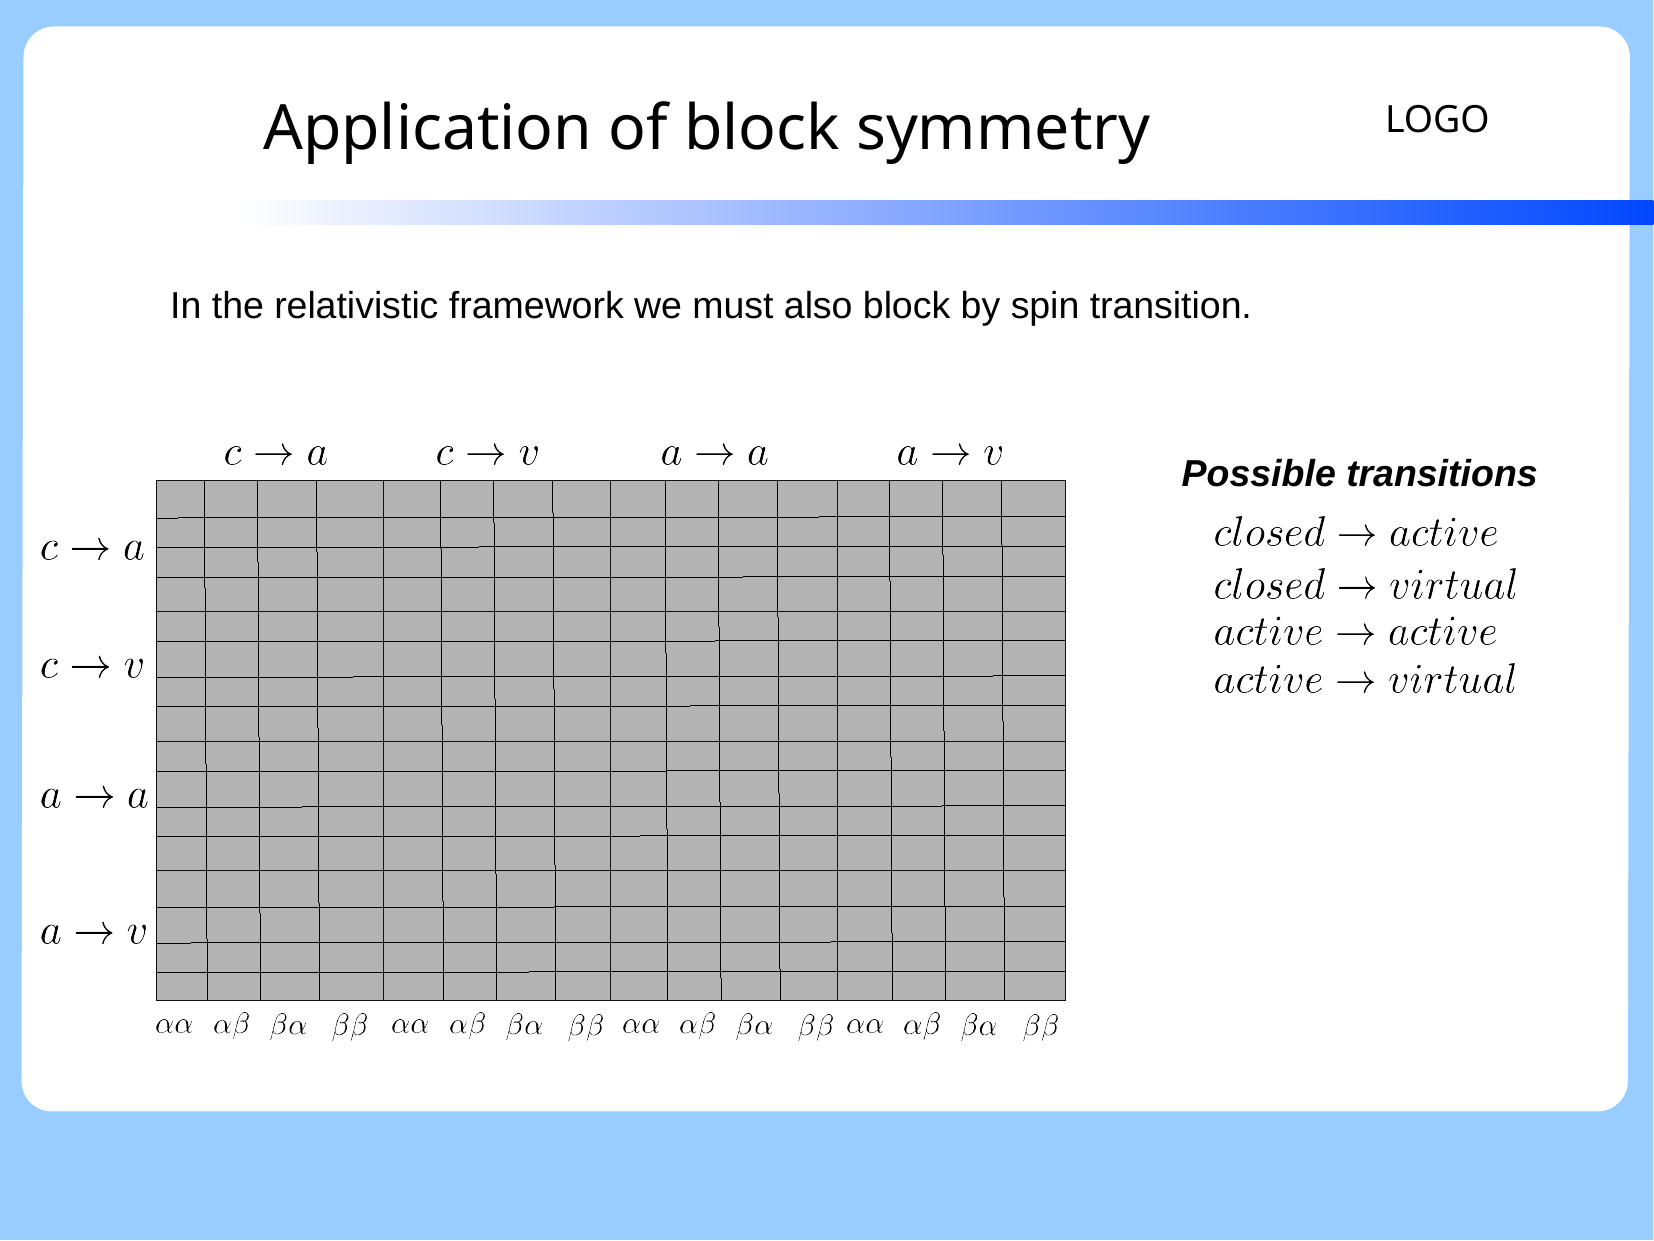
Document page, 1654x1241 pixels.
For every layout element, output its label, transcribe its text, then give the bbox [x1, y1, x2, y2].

table_header [384, 518, 440, 547]
table_cell [260, 871, 383, 907]
table_cell [318, 612, 383, 641]
picture [41, 537, 144, 560]
picture [41, 655, 143, 678]
table_cell [1005, 972, 1065, 1000]
table_cell [157, 871, 206, 907]
table_cell [442, 677, 610, 706]
table_cell [780, 836, 837, 870]
table_cell [319, 742, 383, 771]
table_cell [956, 201, 961, 224]
picture [506, 1013, 542, 1040]
table_cell [946, 972, 1004, 1000]
table_cell [444, 973, 496, 1000]
table_cell [611, 907, 667, 942]
table_header [666, 518, 718, 546]
table_cell [946, 942, 1004, 971]
table_cell [944, 641, 1002, 705]
table_cell [555, 742, 610, 771]
table_cell [838, 771, 891, 806]
table_cell [1005, 942, 1065, 971]
table_cell [721, 907, 837, 971]
table_header [259, 578, 317, 611]
table_cell [667, 771, 837, 806]
table_cell [444, 943, 496, 972]
table_cell [157, 612, 205, 641]
table_header [611, 518, 665, 546]
picture [898, 443, 1002, 466]
table_cell [207, 772, 259, 807]
table_header [554, 518, 610, 546]
table_cell [838, 706, 890, 741]
table_cell [261, 973, 319, 1000]
table_cell [384, 677, 441, 706]
table_cell [891, 677, 943, 705]
picture [1215, 516, 1497, 546]
table_cell [721, 907, 779, 942]
table_cell [1003, 641, 1065, 675]
table_cell [838, 907, 945, 941]
picture [736, 1013, 772, 1041]
table_cell [261, 943, 319, 972]
table_cell [838, 742, 944, 770]
table_cell [157, 973, 207, 1000]
table_cell [495, 642, 553, 676]
table_header [719, 518, 777, 546]
table_cell [555, 707, 610, 741]
table_cell [611, 612, 665, 641]
table_cell [319, 807, 383, 836]
picture [680, 1012, 715, 1040]
table_header [666, 578, 718, 611]
table_header [890, 547, 1002, 576]
table_cell [384, 943, 443, 972]
table_cell [207, 871, 259, 907]
table_cell [157, 678, 205, 706]
table_cell [259, 612, 317, 641]
table_cell [496, 707, 554, 741]
table_header [494, 481, 610, 517]
table_header [442, 578, 494, 611]
table_cell [496, 837, 610, 870]
table_cell [945, 806, 1003, 835]
table_cell [668, 907, 720, 942]
table_cell [443, 837, 495, 870]
title Application of block symmetry [82, 49, 1332, 201]
table_cell [259, 642, 317, 677]
table_cell [320, 943, 383, 972]
table_cell [838, 807, 891, 835]
text_box In the relativistic framework we must also block by spin transition. [120, 277, 1304, 983]
picture [623, 1019, 659, 1033]
table_header [384, 518, 553, 577]
table_cell [838, 942, 892, 971]
table_cell [208, 973, 260, 1000]
table_cell [611, 943, 667, 971]
table_header [838, 481, 889, 516]
table_cell [611, 871, 667, 906]
table_cell [611, 707, 666, 741]
table_cell [157, 642, 205, 677]
table_cell [384, 707, 495, 741]
table_cell [838, 871, 891, 906]
picture [1215, 568, 1516, 599]
table_header [441, 481, 493, 517]
table_cell [157, 837, 206, 870]
table_cell [157, 772, 206, 807]
table_cell [556, 871, 610, 906]
table_header [258, 481, 316, 517]
table_cell [611, 972, 667, 1000]
picture [214, 1012, 249, 1039]
table_cell [384, 742, 442, 771]
picture [1215, 663, 1515, 693]
table_cell [260, 837, 318, 870]
table_cell [554, 612, 610, 641]
picture [270, 1013, 306, 1040]
table_header [495, 578, 553, 611]
table_cell [260, 772, 318, 836]
table_cell [259, 678, 317, 706]
table_cell [838, 612, 890, 640]
table_cell [780, 871, 837, 906]
table_cell [496, 807, 554, 836]
table_cell [891, 612, 943, 640]
table_cell [1003, 676, 1065, 705]
table_header [611, 481, 665, 517]
table_header [838, 517, 889, 546]
table_cell [891, 706, 1065, 741]
table_cell [779, 677, 837, 705]
table_cell [1004, 836, 1065, 870]
table_header [778, 481, 837, 546]
table_cell [260, 742, 318, 771]
table_cell [497, 943, 555, 1000]
table_header [1003, 547, 1065, 576]
table_cell [206, 642, 258, 677]
table_cell [555, 772, 610, 806]
table_cell [384, 871, 555, 942]
table_header [666, 481, 718, 517]
table_header [318, 578, 383, 611]
table_cell [873, 201, 877, 224]
table_cell [443, 742, 495, 771]
table_cell [668, 836, 720, 870]
table_cell [838, 641, 890, 676]
table_header [611, 547, 665, 577]
table_cell [206, 612, 258, 641]
table_cell [1004, 742, 1065, 770]
table_cell [384, 612, 441, 641]
table_cell [721, 836, 779, 870]
picture [904, 1012, 940, 1040]
table_cell [496, 772, 554, 806]
table_cell [1004, 771, 1065, 805]
table_cell [206, 678, 258, 706]
table_header [205, 518, 257, 547]
table_cell [668, 972, 780, 1000]
table_header [838, 547, 889, 576]
table_cell [891, 641, 943, 676]
table_cell [721, 807, 779, 835]
table_cell [319, 837, 383, 870]
table_cell [495, 612, 553, 641]
table_cell [721, 871, 779, 906]
table_header [157, 548, 204, 577]
table_header [205, 481, 257, 517]
table_cell [443, 807, 495, 836]
picture [392, 1019, 428, 1033]
table_cell [207, 837, 259, 870]
picture [961, 1013, 996, 1041]
picture [1215, 616, 1496, 645]
table_cell [779, 706, 837, 741]
table_cell [556, 907, 610, 942]
table_cell [554, 642, 610, 676]
table_cell [838, 972, 892, 1000]
table_cell [555, 807, 610, 836]
table_cell [157, 742, 259, 771]
table_header [1003, 577, 1065, 611]
table_header [258, 518, 316, 547]
table_header [943, 517, 1065, 546]
table_cell [611, 612, 837, 676]
table_cell [611, 677, 666, 706]
picture [1023, 1014, 1058, 1041]
table_cell [442, 612, 494, 641]
table_cell [320, 908, 383, 942]
table_cell [442, 642, 494, 676]
table_cell [893, 972, 945, 1000]
table_cell [611, 807, 720, 870]
table_header [384, 481, 440, 517]
table_header [384, 578, 441, 611]
table_header [1002, 481, 1065, 516]
picture [41, 785, 148, 808]
table_cell [944, 612, 1002, 640]
table_header [778, 547, 837, 576]
table_cell [945, 836, 1003, 870]
table_cell [208, 943, 260, 972]
picture [41, 921, 146, 944]
table_cell [668, 871, 720, 906]
picture [437, 443, 538, 466]
table_cell [556, 972, 610, 1000]
table_cell [443, 772, 495, 806]
table_cell [157, 808, 206, 836]
table_cell [781, 972, 837, 1000]
table_cell [720, 641, 778, 676]
table_cell [838, 836, 891, 870]
table_cell [1005, 907, 1065, 941]
table_cell [444, 908, 496, 942]
table_cell [780, 807, 837, 835]
picture [847, 1019, 883, 1033]
picture [450, 1012, 485, 1039]
table_header [317, 481, 383, 517]
table_cell [556, 943, 610, 971]
table_cell [206, 707, 383, 741]
table_cell [320, 973, 383, 1000]
table_header [890, 481, 942, 516]
table_cell [945, 771, 1003, 805]
table_cell [720, 706, 778, 741]
table_header [554, 578, 610, 611]
table_header [317, 518, 383, 547]
table_cell [207, 808, 259, 836]
picture [568, 1014, 603, 1041]
table_cell [720, 742, 778, 770]
table_cell [496, 742, 554, 771]
text_box Possible transitions [1166, 444, 1591, 502]
table_cell [611, 742, 666, 771]
table_header [719, 547, 777, 611]
picture [662, 443, 768, 466]
table_cell [892, 836, 944, 870]
table_header [778, 577, 837, 611]
picture [798, 1014, 833, 1041]
table_cell [838, 677, 890, 705]
table_cell [779, 742, 837, 770]
table_cell [384, 837, 442, 870]
picture [225, 443, 327, 466]
table_cell [667, 742, 719, 770]
table_header [719, 481, 777, 517]
table_header [205, 548, 383, 577]
table_cell [384, 807, 442, 836]
table_cell [945, 871, 1065, 906]
table_cell [1004, 806, 1065, 835]
table_header [943, 481, 1001, 516]
picture [332, 1013, 367, 1041]
table_cell [668, 943, 720, 971]
table_cell [384, 908, 443, 942]
table_header [666, 547, 718, 577]
table_cell [384, 973, 443, 1000]
table_header [157, 481, 204, 547]
table_cell [893, 942, 945, 971]
table_header [611, 578, 665, 611]
table_header [554, 547, 610, 577]
table_cell [945, 742, 1003, 770]
table_cell [318, 642, 383, 706]
table_header [157, 578, 258, 611]
table_cell [611, 772, 666, 806]
table_cell [319, 772, 383, 806]
picture [1382, 29, 1556, 195]
table_cell [946, 907, 1004, 941]
table_header [838, 577, 943, 611]
table_header [495, 547, 553, 577]
table_header [944, 577, 1002, 611]
table_cell [384, 772, 442, 806]
table_header [890, 517, 942, 546]
table_cell [892, 771, 944, 835]
table_cell [779, 641, 837, 676]
table_cell [892, 871, 944, 906]
table_cell [157, 908, 319, 972]
table_cell [1003, 612, 1065, 640]
table_cell [667, 677, 719, 741]
picture [156, 1019, 192, 1033]
table_cell [384, 642, 441, 676]
table_cell [720, 677, 778, 705]
table_cell [157, 707, 205, 741]
